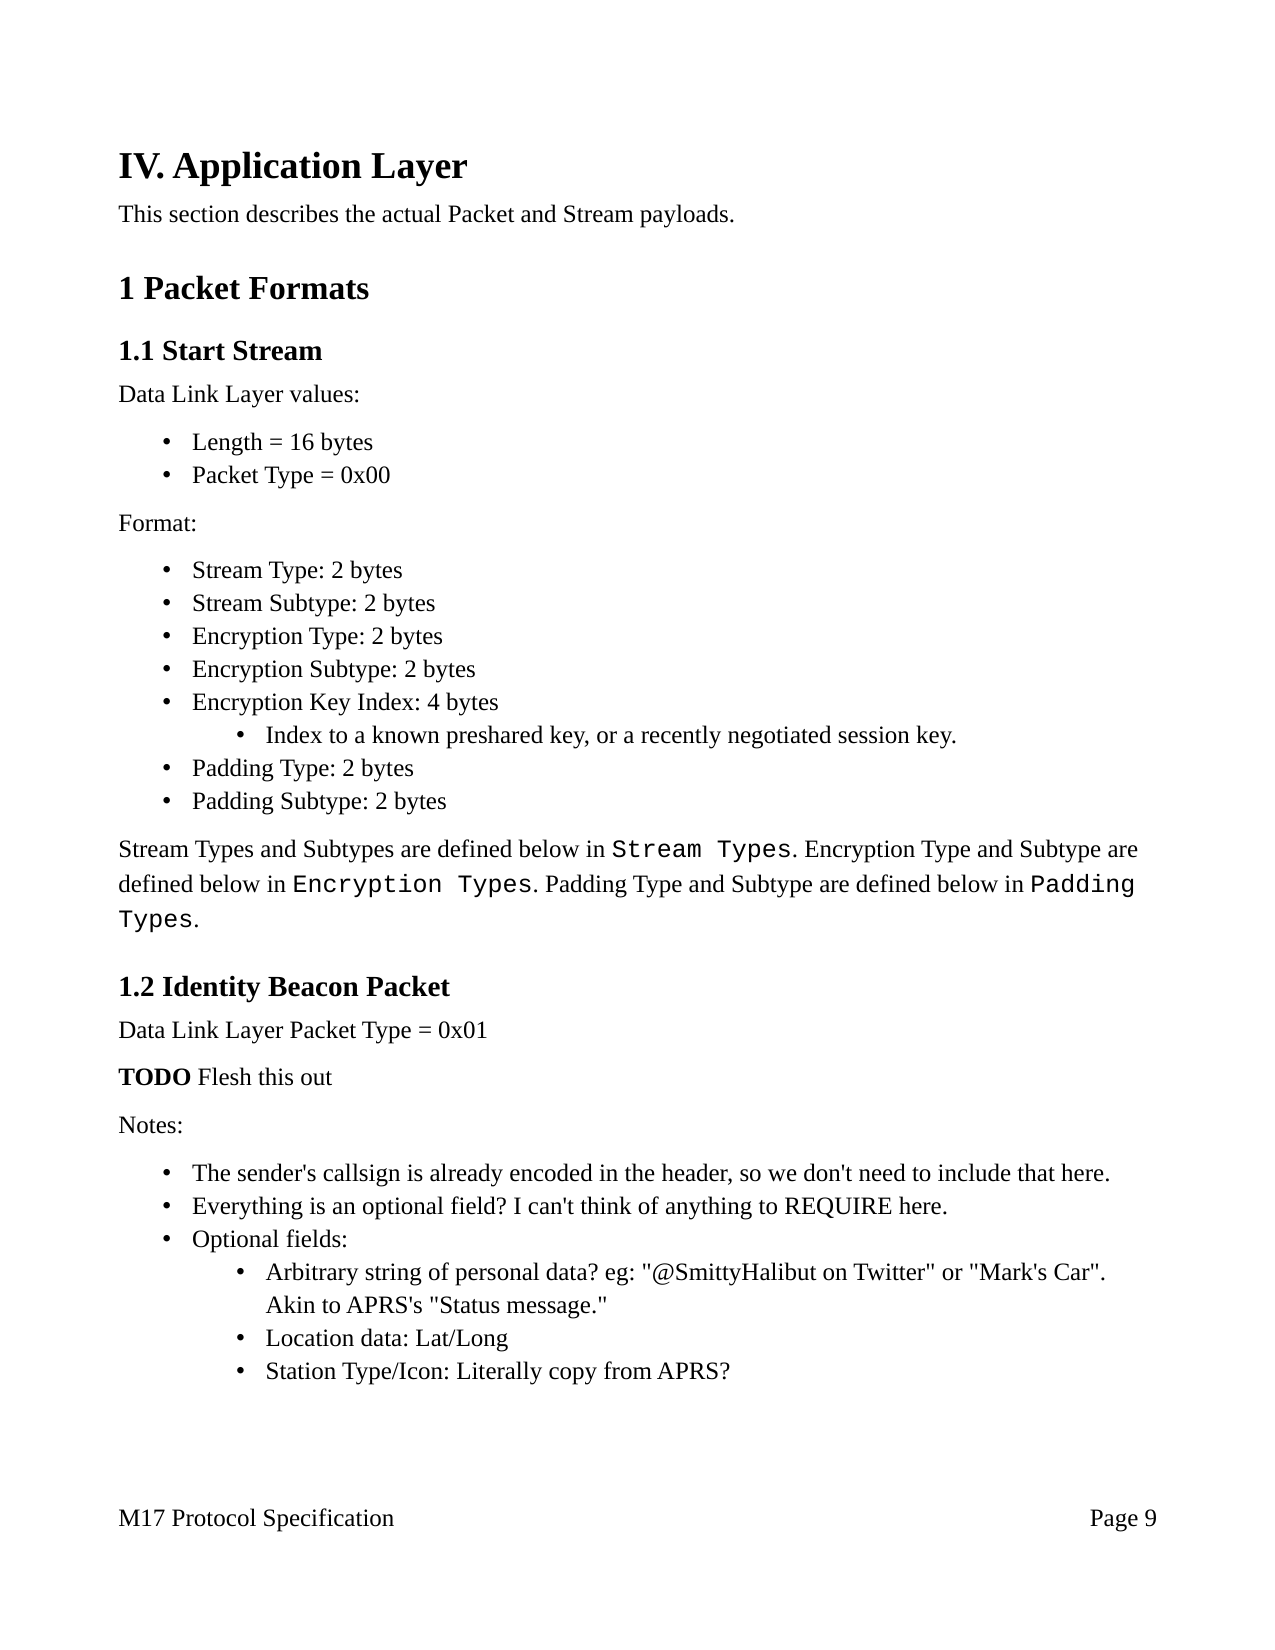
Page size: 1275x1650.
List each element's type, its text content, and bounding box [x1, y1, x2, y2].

list Optional fields: [162, 1224, 1157, 1252]
text Data Link Layer Packet Type = 0x01 [118, 1015, 1157, 1044]
list Length = 16 bytes [162, 427, 1157, 456]
list Packet Type = 0x00 [162, 460, 1157, 489]
subtitle 1 Packet Formats [118, 268, 1157, 306]
text Format: [118, 508, 1157, 536]
list Stream Subtype: 2 bytes [162, 588, 1157, 617]
list Encryption Type: 2 bytes [162, 621, 1157, 650]
list Encryption Key Index: 4 bytes [162, 687, 1157, 716]
list Padding Type: 2 bytes [162, 753, 1157, 782]
list Encryption Subtype: 2 bytes [162, 654, 1157, 683]
text Notes: [118, 1110, 1157, 1139]
list Arbitrary string of personal data? eg: "@SmittyHalibut on Twitter" or "Mark's Car". Akin to APRS's "Status message." [236, 1257, 1157, 1318]
list Padding Subtype: 2 bytes [162, 786, 1157, 815]
subtitle 1.2 Identity Beacon Packet [118, 969, 1157, 1002]
text Stream Types and Subtypes are defined below in Stream Types. Encryption Type and Subtype are defined below in Encryption Types. Padding Type and Subtype are defined below in Padding Types. [118, 834, 1157, 935]
list Index to a known preshared key, or a recently negotiated session key. [236, 720, 1157, 749]
list Everything is an optional field? I can't think of anything to REQUIRE here. [162, 1191, 1157, 1219]
text Data Link Layer values: [118, 379, 1157, 408]
subtitle IV. Application Layer [118, 143, 1157, 187]
subtitle 1.1 Start Stream [118, 333, 1157, 367]
list The sender's callsign is already encoded in the header, so we don't need to include that here. [162, 1158, 1157, 1186]
text TODO Flesh this out [118, 1062, 1157, 1091]
text This section describes the actual Packet and Stream payloads. [118, 199, 1157, 228]
list Station Type/Icon: Literally copy from APRS? [236, 1356, 1157, 1384]
list Stream Type: 2 bytes [162, 555, 1157, 584]
list Location data: Lat/Long [236, 1323, 1157, 1352]
